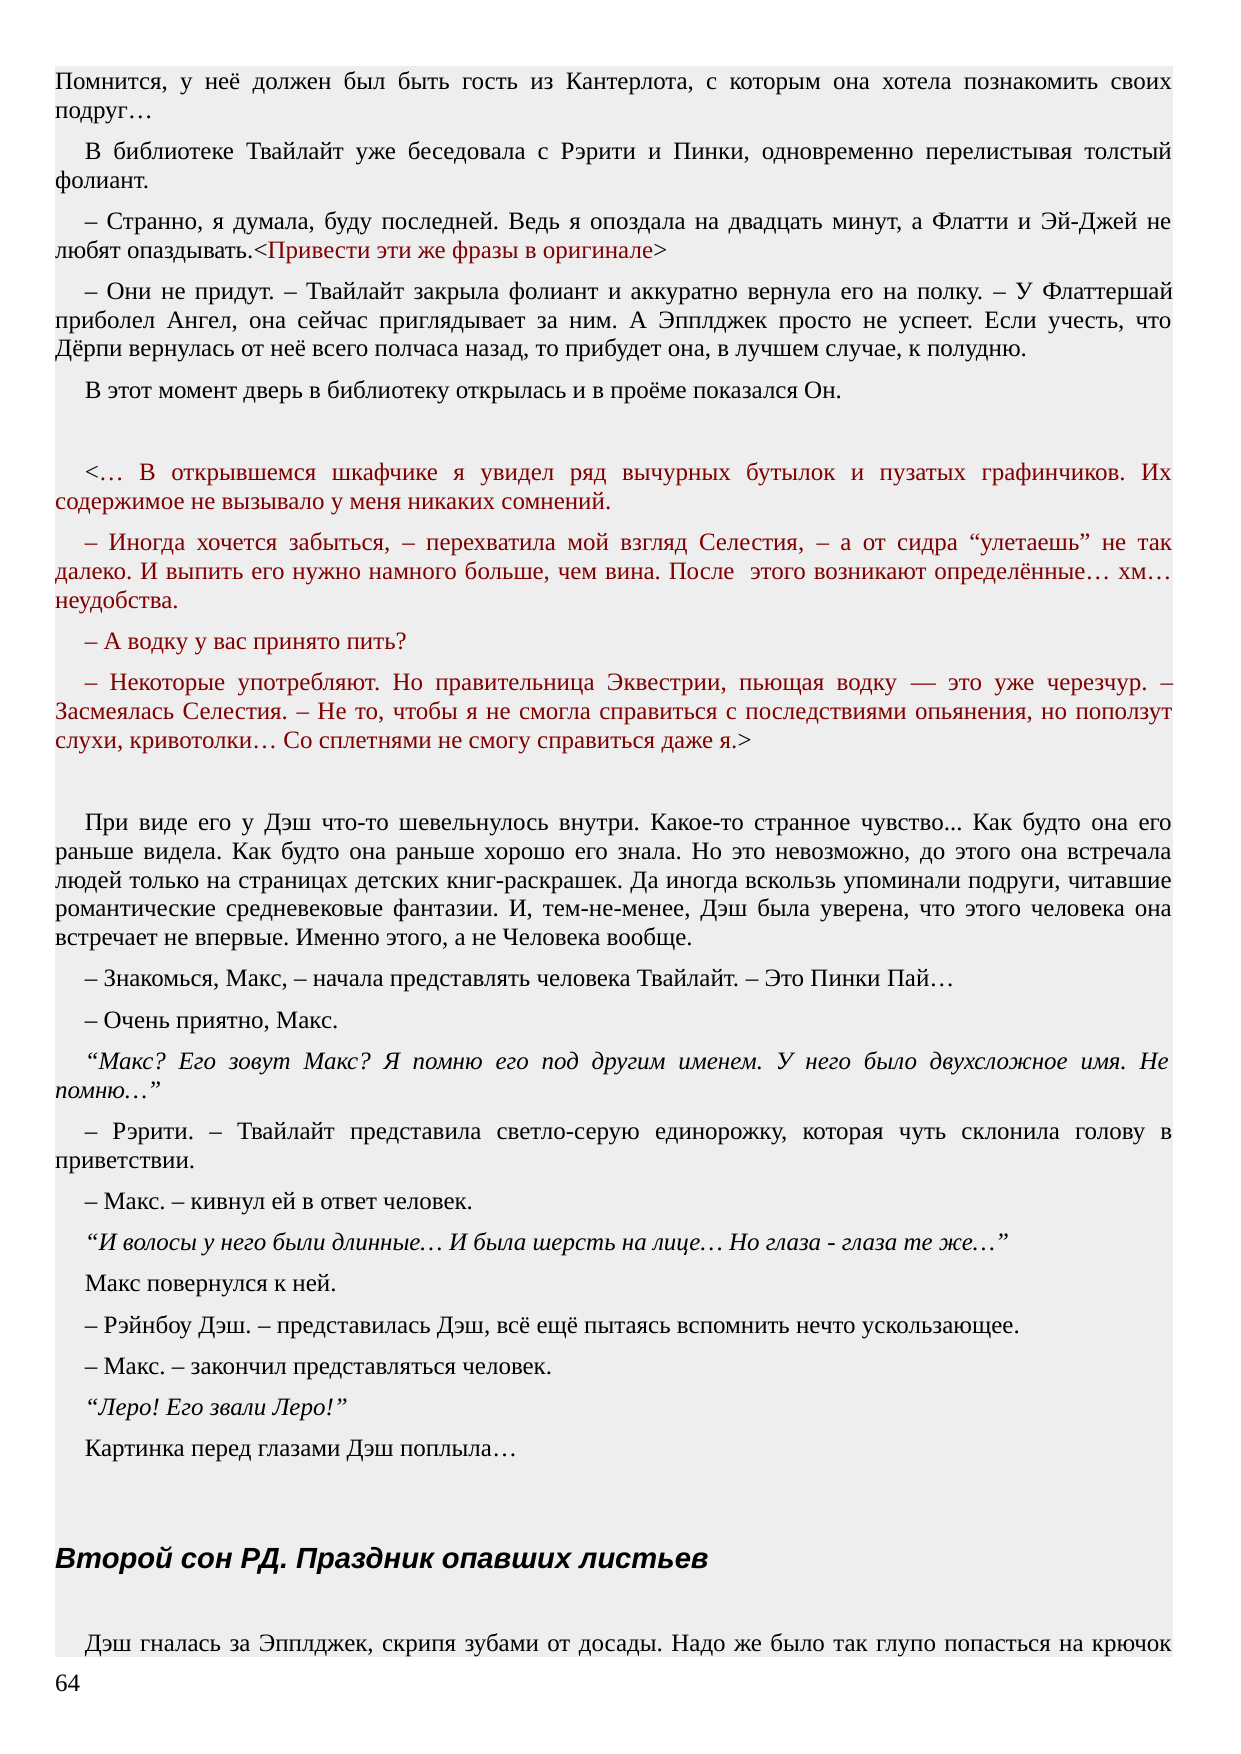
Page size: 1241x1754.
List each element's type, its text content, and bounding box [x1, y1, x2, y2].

text “Макс? Его зовут Макс? Я помню его под другим именем. У него было двухсложное имя. Не помню…” [55, 1046, 1173, 1103]
text – Макс. – кивнул ей в ответ человек. [55, 1186, 1173, 1215]
text В этот момент дверь в библиотеку открылась и в проёме показался Он. [55, 375, 1173, 403]
text Дэш гналась за Эпплджек, скрипя зубами от досады. Надо же было так глупо попасться на крючок [55, 1628, 1173, 1657]
text – Иногда хочется забыться, – перехватила мой взгляд Селестия, – а от сидра “улетаешь” не так далеко. И выпить его нужно намного больше, чем вина. После этого возникают определённые… хм… неудобства. [55, 527, 1173, 613]
subtitle Второй сон РД. Праздник опавших листьев [55, 1541, 1173, 1574]
text “Леро! Его звали Леро!” [55, 1392, 1173, 1421]
text – Рэрити. – Твайлайт представила светло-серую единорожку, которая чуть склонила голову в приветствии. [55, 1116, 1173, 1173]
text Картинка перед глазами Дэш поплыла… [55, 1433, 1173, 1462]
text – А водку у вас принято пить? [55, 626, 1173, 655]
text – Странно, я думала, буду последней. Ведь я опоздала на двадцать минут, а Флатти и Эй-Джей не любят опаздывать.<Привести эти же фразы в оригинале> [55, 206, 1173, 263]
text – Они не придут. – Твайлайт закрыла фолиант и аккуратно вернула его на полку. – У Флаттершай приболел Ангел, она сейчас приглядывает за ним. А Эпплджек просто не успеет. Если учесть, что Дёрпи вернулась от неё всего полчаса назад, то прибудет она, в лучшем случае, к полудню. [55, 276, 1173, 362]
text – Макс. – закончил представляться человек. [55, 1351, 1173, 1380]
text <… В открывшемся шкафчике я увидел ряд вычурных бутылок и пузатых графинчиков. Их содержимое не вызывало у меня никаких сомнений. [55, 457, 1173, 515]
text Помнится, у неё должен был быть гость из Кантерлота, с которым она хотела познакомить своих подруг… [55, 66, 1173, 123]
text – Рэйнбоу Дэш. – представилась Дэш, всё ещё пытаясь вспомнить нечто ускользающее. [55, 1310, 1173, 1338]
text В библиотеке Твайлайт уже беседовала с Рэрити и Пинки, одновременно перелистывая толстый фолиант. [55, 136, 1173, 193]
text – Очень приятно, Макс. [55, 1005, 1173, 1033]
text – Некоторые употребляют. Но правительница Эквестрии, пьющая водку — это уже черезчур. – Засмеялась Селестия. – Не то, чтобы я не смогла справиться с последствиями опьянения, но поползут слухи, кривотолки… Со сплетнями не смогу справиться даже я.> [55, 667, 1173, 753]
text – Знакомься, Макс, – начала представлять человека Твайлайт. – Это Пинки Пай… [55, 963, 1173, 992]
text “И волосы у него были длинные… И была шерсть на лице… Но глаза - глаза те же…” [55, 1227, 1173, 1256]
text При виде его у Дэш что-то шевельнулось внутри. Какое-то странное чувство... Как будто она его раньше видела. Как будто она раньше хорошо его знала. Но это невозможно, до этого она встречала людей только на страницах детских книг-раскрашек. Да иногда вскользь упоминали подруги, читавшие романтические средневековые фантазии. И, тем-не-менее, Дэш была уверена, что этого человека она встречает не впервые. Именно этого, а не Человека вообще. [55, 807, 1173, 951]
text Макс повернулся к ней. [55, 1268, 1173, 1297]
